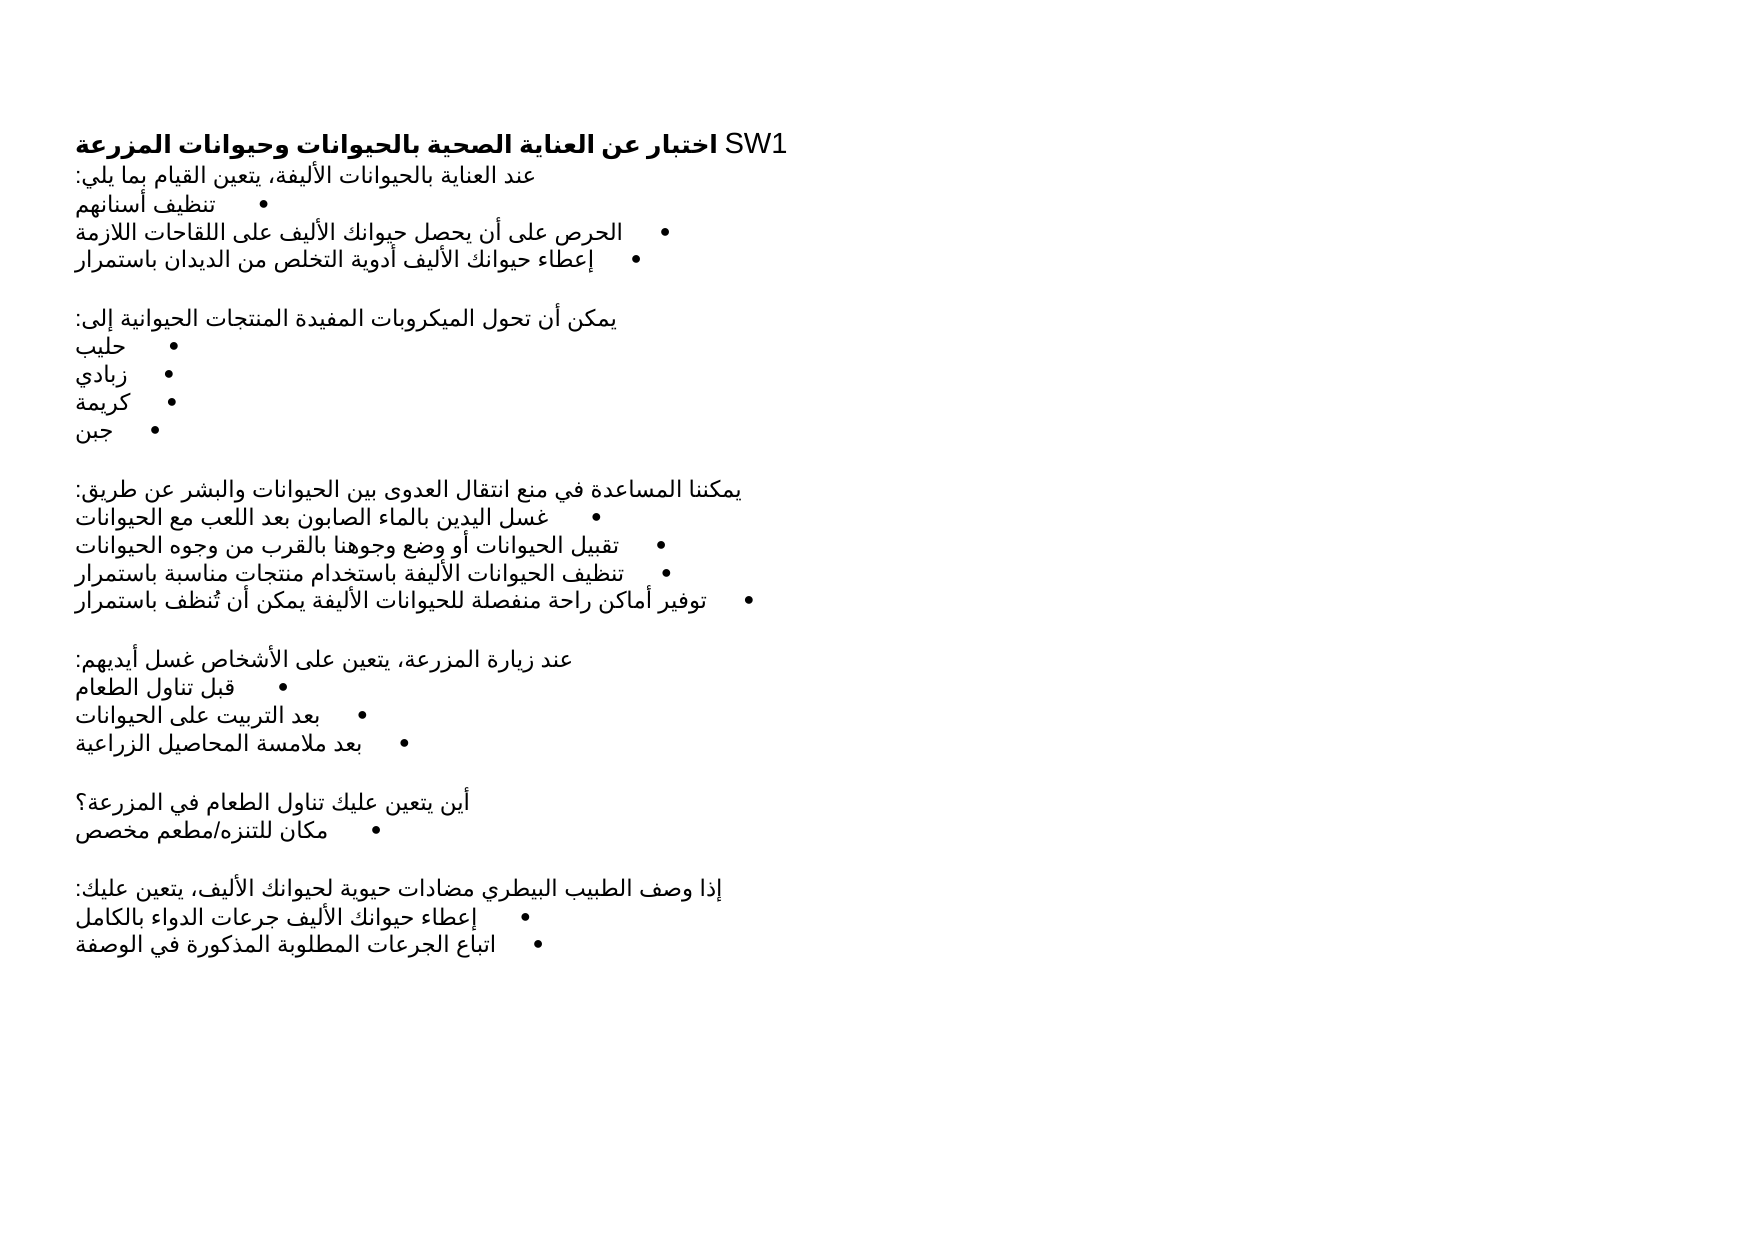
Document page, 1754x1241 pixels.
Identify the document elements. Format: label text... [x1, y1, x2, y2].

list توفير أماكن راحة منفصلة للحيوانات الأليفة يمكن أن تُنظف باستمرار [75, 587, 1641, 614]
list إعطاء حيوانك الأليف أدوية التخلص من الديدان باستمرار [75, 246, 1641, 273]
list حليب [75, 333, 1641, 359]
list زبادي [75, 361, 1641, 387]
list اتباع الجرعات المطلوبة المذكورة في الوصفة [75, 931, 1641, 958]
list تقبيل الحيوانات أو وضع وجوهنا بالقرب من وجوه الحيوانات [75, 532, 1641, 558]
list تنظيف أسنانهم [75, 191, 1641, 217]
subtitle SW1 اختبار عن العناية الصحية بالحيوانات وحيوانات المزرعة [75, 127, 1679, 160]
text يمكننا المساعدة في منع انتقال العدوى بين الحيوانات والبشر عن طريق: [75, 476, 1679, 502]
list إعطاء حيوانك الأليف جرعات الدواء بالكامل [75, 903, 1641, 930]
list جبن [75, 417, 1641, 443]
text يمكن أن تحول الميكروبات المفيدة المنتجات الحيوانية إلى: [75, 305, 1679, 331]
list بعد التربيت على الحيوانات [75, 702, 1641, 728]
text عند زيارة المزرعة، يتعين على الأشخاص غسل أيديهم: [75, 646, 1641, 672]
list مكان للتنزه/مطعم مخصص [75, 817, 1641, 843]
text إذا وصف الطبيب البيطري مضادات حيوية لحيوانك الأليف، يتعين عليك: [75, 875, 1641, 902]
list الحرص على أن يحصل حيوانك الأليف على اللقاحات اللازمة [75, 218, 1641, 245]
list قبل تناول الطعام [75, 674, 1641, 701]
list غسل اليدين بالماء الصابون بعد اللعب مع الحيوانات [75, 504, 1641, 530]
list بعد ملامسة المحاصيل الزراعية [75, 730, 1641, 756]
list كريمة [75, 389, 1641, 415]
list تنظيف الحيوانات الأليفة باستخدام منتجات مناسبة باستمرار [75, 559, 1641, 586]
text أين يتعين عليك تناول الطعام في المزرعة؟ [75, 789, 1641, 815]
text عند العناية بالحيوانات الأليفة، يتعين القيام بما يلي: [75, 162, 1679, 189]
